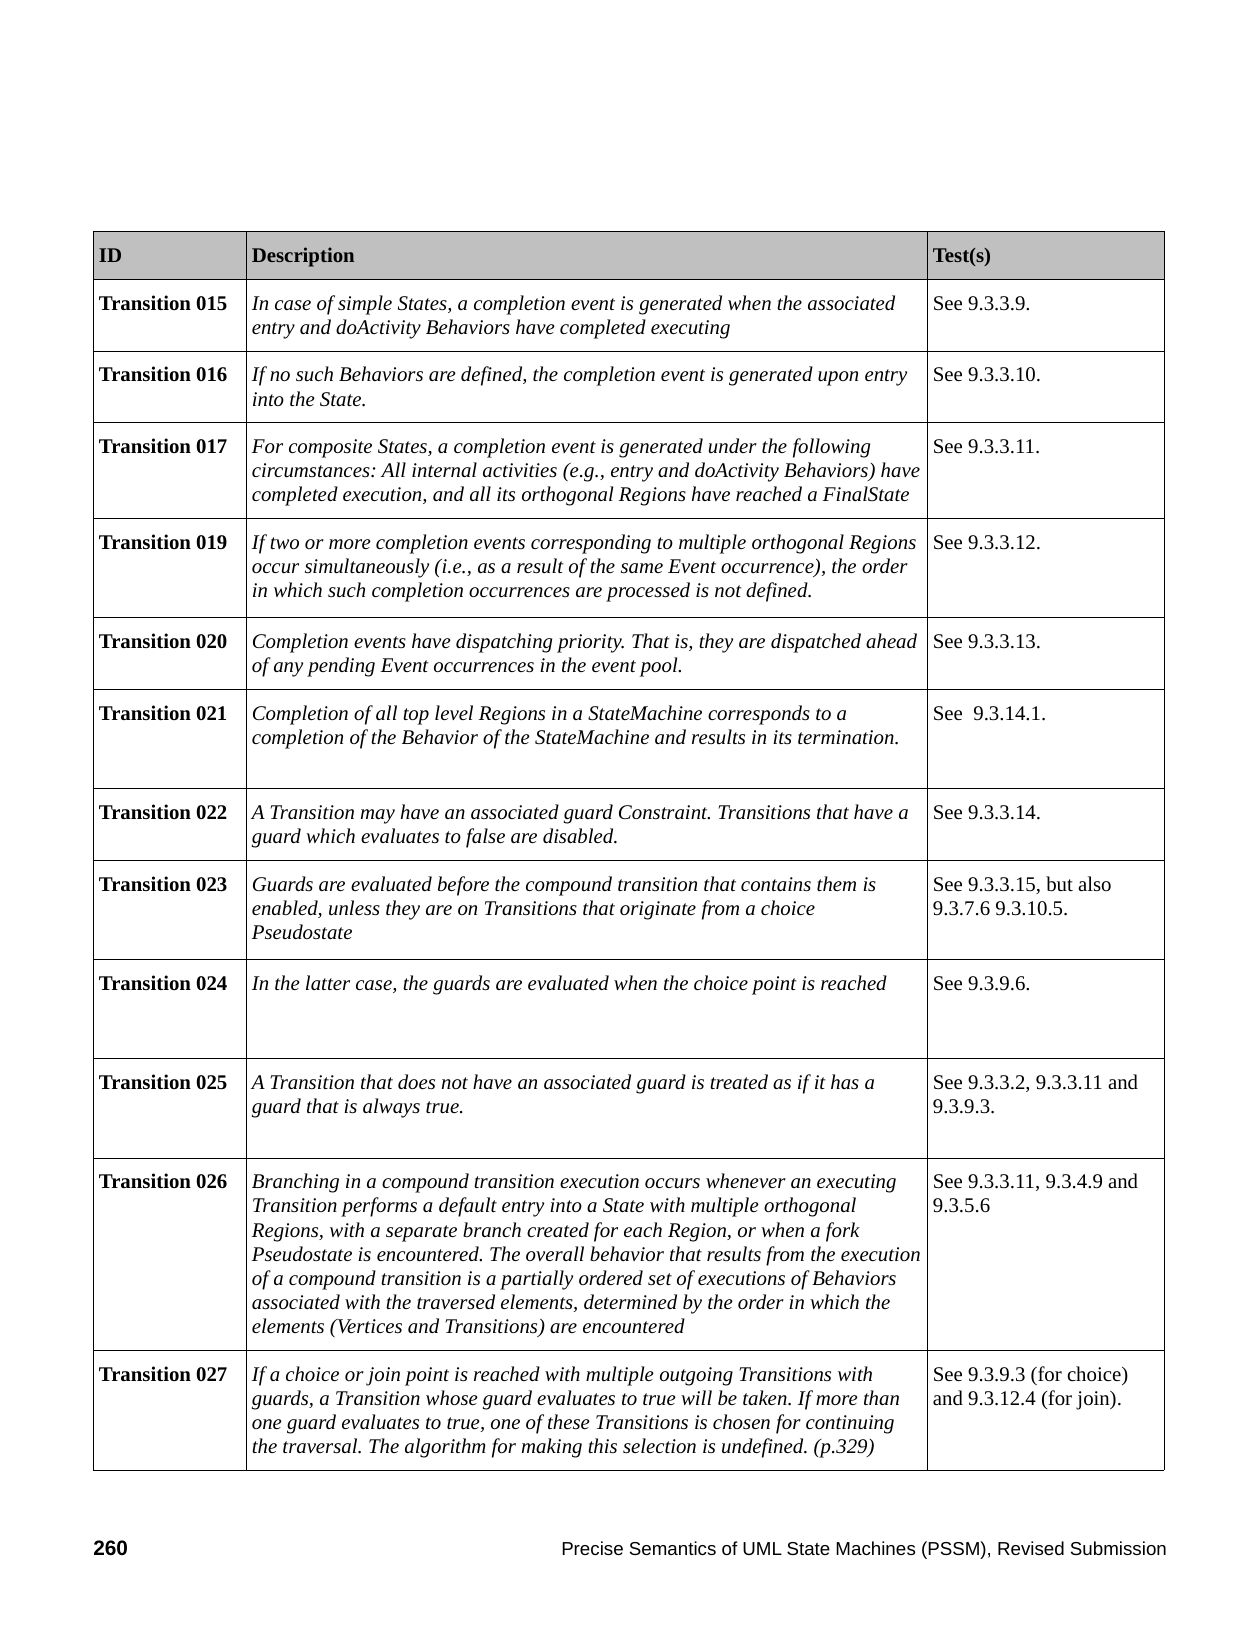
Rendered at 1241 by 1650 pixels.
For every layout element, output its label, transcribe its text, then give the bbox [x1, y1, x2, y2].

table_cell Transition 024 [94, 960, 246, 1058]
table_cell Transition 017 [94, 423, 246, 518]
table_cell Transition 022 [94, 789, 246, 860]
table_cell See 9.3.3.11, 9.3.4.9 and 9.3.5.6 [928, 1159, 1164, 1349]
table_cell In the latter case, the guards are evaluated when the choice point is reached [247, 960, 927, 1058]
table_cell Completion of all top level Regions in a StateMachine corresponds to a completion of the Behavior of the StateMachine and results in its termination. [247, 690, 927, 788]
table_cell See 9.3.3.11. [928, 423, 1164, 518]
table_cell See 9.3.9.3 (for choice) and 9.3.12.4 (for join). [928, 1351, 1164, 1469]
table_cell See 9.3.9.6. [928, 960, 1164, 1058]
table_cell Transition 023 [94, 861, 246, 959]
table_cell Transition 026 [94, 1159, 246, 1349]
table_cell For composite States, a completion event is generated under the following circumstances: All internal activities (e.g., entry and doActivity Behaviors) have completed execution, and all its orthogonal Regions have reached a FinalState [247, 423, 927, 518]
table_cell If a choice or join point is reached with multiple outgoing Transitions with guards, a Transition whose guard evaluates to true will be taken. If more than one guard evaluates to true, one of these Transitions is chosen for continuing the traversal. The algorithm for making this selection is undefined. (p.329) [247, 1351, 927, 1469]
table_cell If two or more completion events corresponding to multiple orthogonal Regions occur simultaneously (i.e., as a result of the same Event occurrence), the order in which such completion occurrences are processed is not defined. [247, 519, 927, 617]
table_cell See 9.3.3.13. [928, 618, 1164, 689]
table_cell See 9.3.3.9. [928, 280, 1164, 351]
table_cell See 9.3.3.2, 9.3.3.11 and 9.3.9.3. [928, 1059, 1164, 1157]
table_cell In case of simple States, a completion event is generated when the associated entry and doActivity Behaviors have completed executing [247, 280, 927, 351]
table_cell See 9.3.3.10. [928, 352, 1164, 422]
table_cell See 9.3.3.15, but also 9.3.7.6 9.3.10.5. [928, 861, 1164, 959]
table_cell Guards are evaluated before the compound transition that contains them is enabled, unless they are on Transitions that originate from a choice Pseudostate [247, 861, 927, 959]
table_cell Transition 015 [94, 280, 246, 351]
table_cell Transition 027 [94, 1351, 246, 1469]
table_header Description [247, 232, 927, 279]
table_cell Transition 025 [94, 1059, 246, 1157]
table_cell If no such Behaviors are defined, the completion event is generated upon entry into the State. [247, 352, 927, 422]
table_cell See 9.3.3.12. [928, 519, 1164, 617]
table_header Test(s) [928, 232, 1164, 279]
table_cell Completion events have dispatching priority. That is, they are dispatched ahead of any pending Event occurrences in the event pool. [247, 618, 927, 689]
table_cell See 9.3.14.1. [928, 690, 1164, 788]
table_cell Transition 021 [94, 690, 246, 788]
table_cell Transition 020 [94, 618, 246, 689]
table_cell Transition 019 [94, 519, 246, 617]
table_cell Transition 016 [94, 352, 246, 422]
table_cell A Transition that does not have an associated guard is treated as if it has a guard that is always true. [247, 1059, 927, 1157]
table_cell See 9.3.3.14. [928, 789, 1164, 860]
table_header ID [94, 232, 246, 279]
table_cell A Transition may have an associated guard Constraint. Transitions that have a guard which evaluates to false are disabled. [247, 789, 927, 860]
table_cell Branching in a compound transition execution occurs whenever an executing Transition performs a default entry into a State with multiple orthogonal Regions, with a separate branch created for each Region, or when a fork Pseudostate is encountered. The overall behavior that results from the execution of a compound transition is a partially ordered set of executions of Behaviors associated with the traversed elements, determined by the order in which the elements (Vertices and Transitions) are encountered [247, 1159, 927, 1349]
